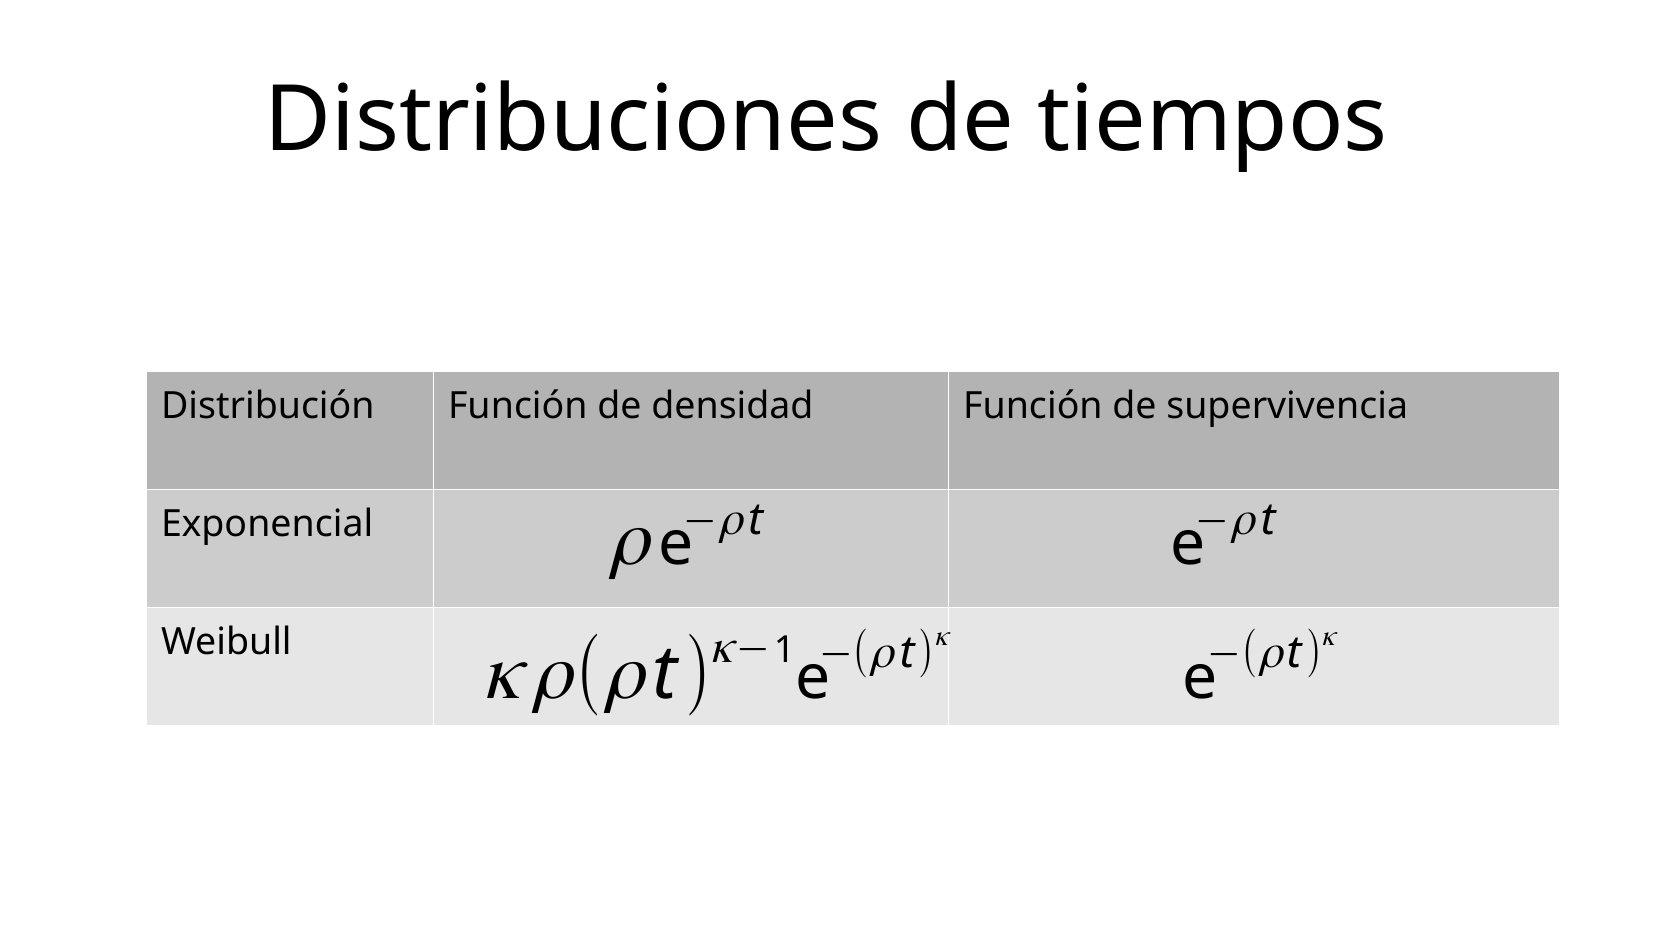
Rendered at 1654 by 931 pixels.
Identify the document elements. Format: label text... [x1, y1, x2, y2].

table_cell [434, 608, 948, 725]
table_cell [949, 490, 1559, 607]
chart [472, 625, 955, 720]
table_cell Exponencial [147, 490, 433, 607]
table_header Función de densidad [434, 372, 948, 489]
table_header Distribución [147, 372, 433, 489]
title Distribuciones de tiempos [82, 37, 1571, 193]
table_cell [949, 608, 1559, 725]
table_cell [434, 490, 948, 607]
table_header Función de supervivencia [949, 372, 1559, 489]
chart [1163, 501, 1284, 583]
chart [1175, 625, 1343, 716]
table_cell Weibull [147, 608, 433, 725]
chart [602, 501, 772, 585]
